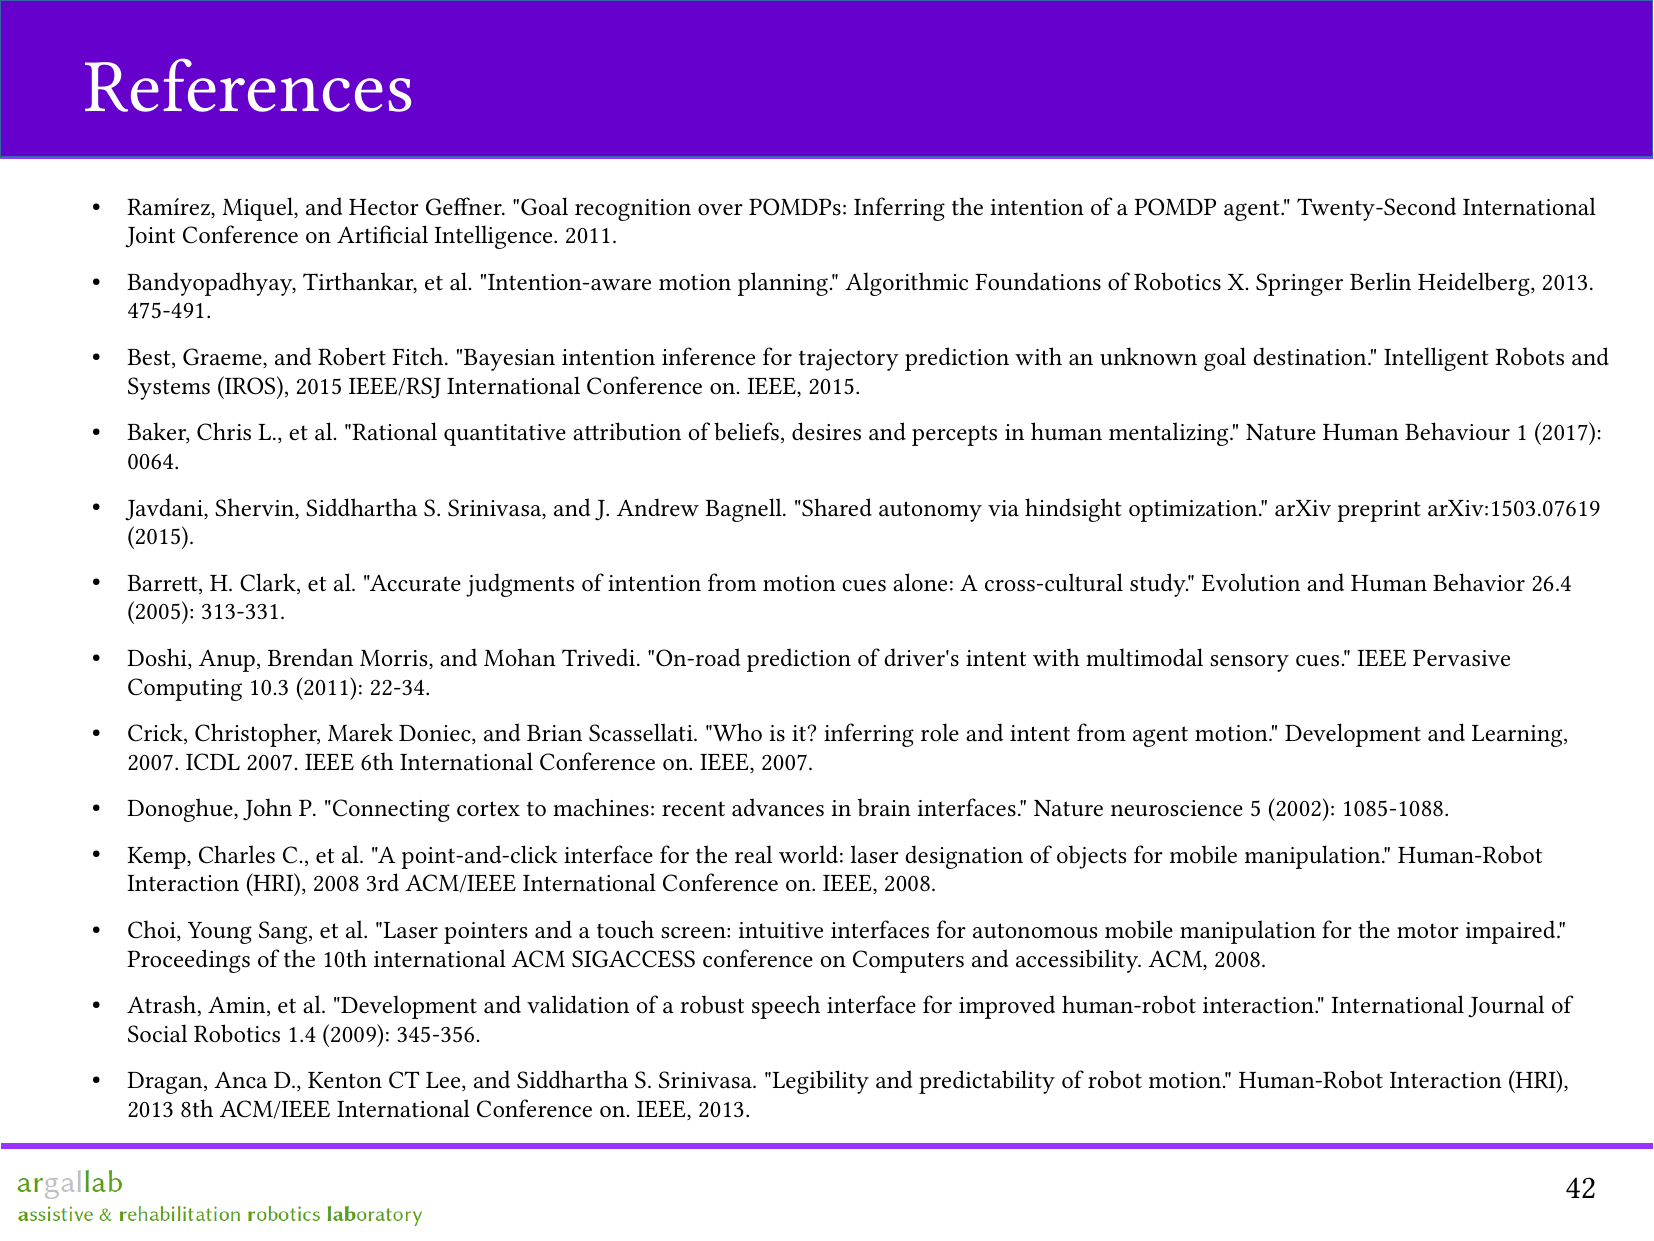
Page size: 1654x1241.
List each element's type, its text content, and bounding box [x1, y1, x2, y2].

picture [1, 1152, 434, 1237]
text_box References [69, 36, 1621, 138]
text_box Ramírez, Miquel, and Hector Geffner. "Goal recognition over POMDPs: Inferring the intention of a POMDP agent." Twenty-Second International Joint Conference on Artificial Intelligence. 2011. Bandyopadhyay, Tirthankar, et al. "Intention-aware motion planning." Algorithmic Foundations of Robotics X. Springer Berlin Heidelberg, 2013. 475-491. Best, Graeme, and Robert Fitch. "Bayesian intention inference for trajectory prediction with an unknown goal destination." Intelligent Robots and Systems (IROS), 2015 IEEE/RSJ International Conference on. IEEE, 2015. Baker, Chris L., et al. "Rational quantitative attribution of beliefs, desires and percepts in human mentalizing." Nature Human Behaviour 1 (2017): 0064. Javdani, Shervin, Siddhartha S. Srinivasa, and J. Andrew Bagnell. "Shared autonomy via hindsight optimization." arXiv preprint arXiv:1503.07619 (2015). Barrett, H. Clark, et al. "Accurate judgments of intention from motion cues alone: A cross-cultural study." Evolution and Human Behavior 26.4 (2005): 313-331. Doshi, Anup, Brendan Morris, and Mohan Trivedi. "On-road prediction of driver's intent with multimodal sensory cues." IEEE Pervasive Computing 10.3 (2011): 22-34. Crick, Christopher, Marek Doniec, and Brian Scassellati. "Who is it? inferring role and intent from agent motion." Development and Learning, 2007. ICDL 2007. IEEE 6th International Conference on. IEEE, 2007. Donoghue, John P. "Connecting cortex to machines: recent advances in brain interfaces." Nature neuroscience 5 (2002): 1085-1088. Kemp, Charles C., et al. "A point-and-click interface for the real world: laser designation of objects for mobile manipulation." Human-Robot Interaction (HRI), 2008 3rd ACM/IEEE International Conference on. IEEE, 2008. Choi, Young Sang, et al. "Laser pointers and a touch screen: intuitive interfaces for autonomous mobile manipulation for the motor impaired." Proceedings of the 10th international ACM SIGACCESS conference on Computers and accessibility. ACM, 2008. Atrash, Amin, et al. "Development and validation of a robust speech interface for improved human-robot interaction." International Journal of Social Robotics 1.4 (2009): 345-356. Dragan, Anca D., Kenton CT Lee, and Siddhartha S. Srinivasa. "Legibility and predictability of robot motion." Human-Robot Interaction (HRI), 2013 8th ACM/IEEE International Conference on. IEEE, 2013. [77, 185, 1636, 1138]
